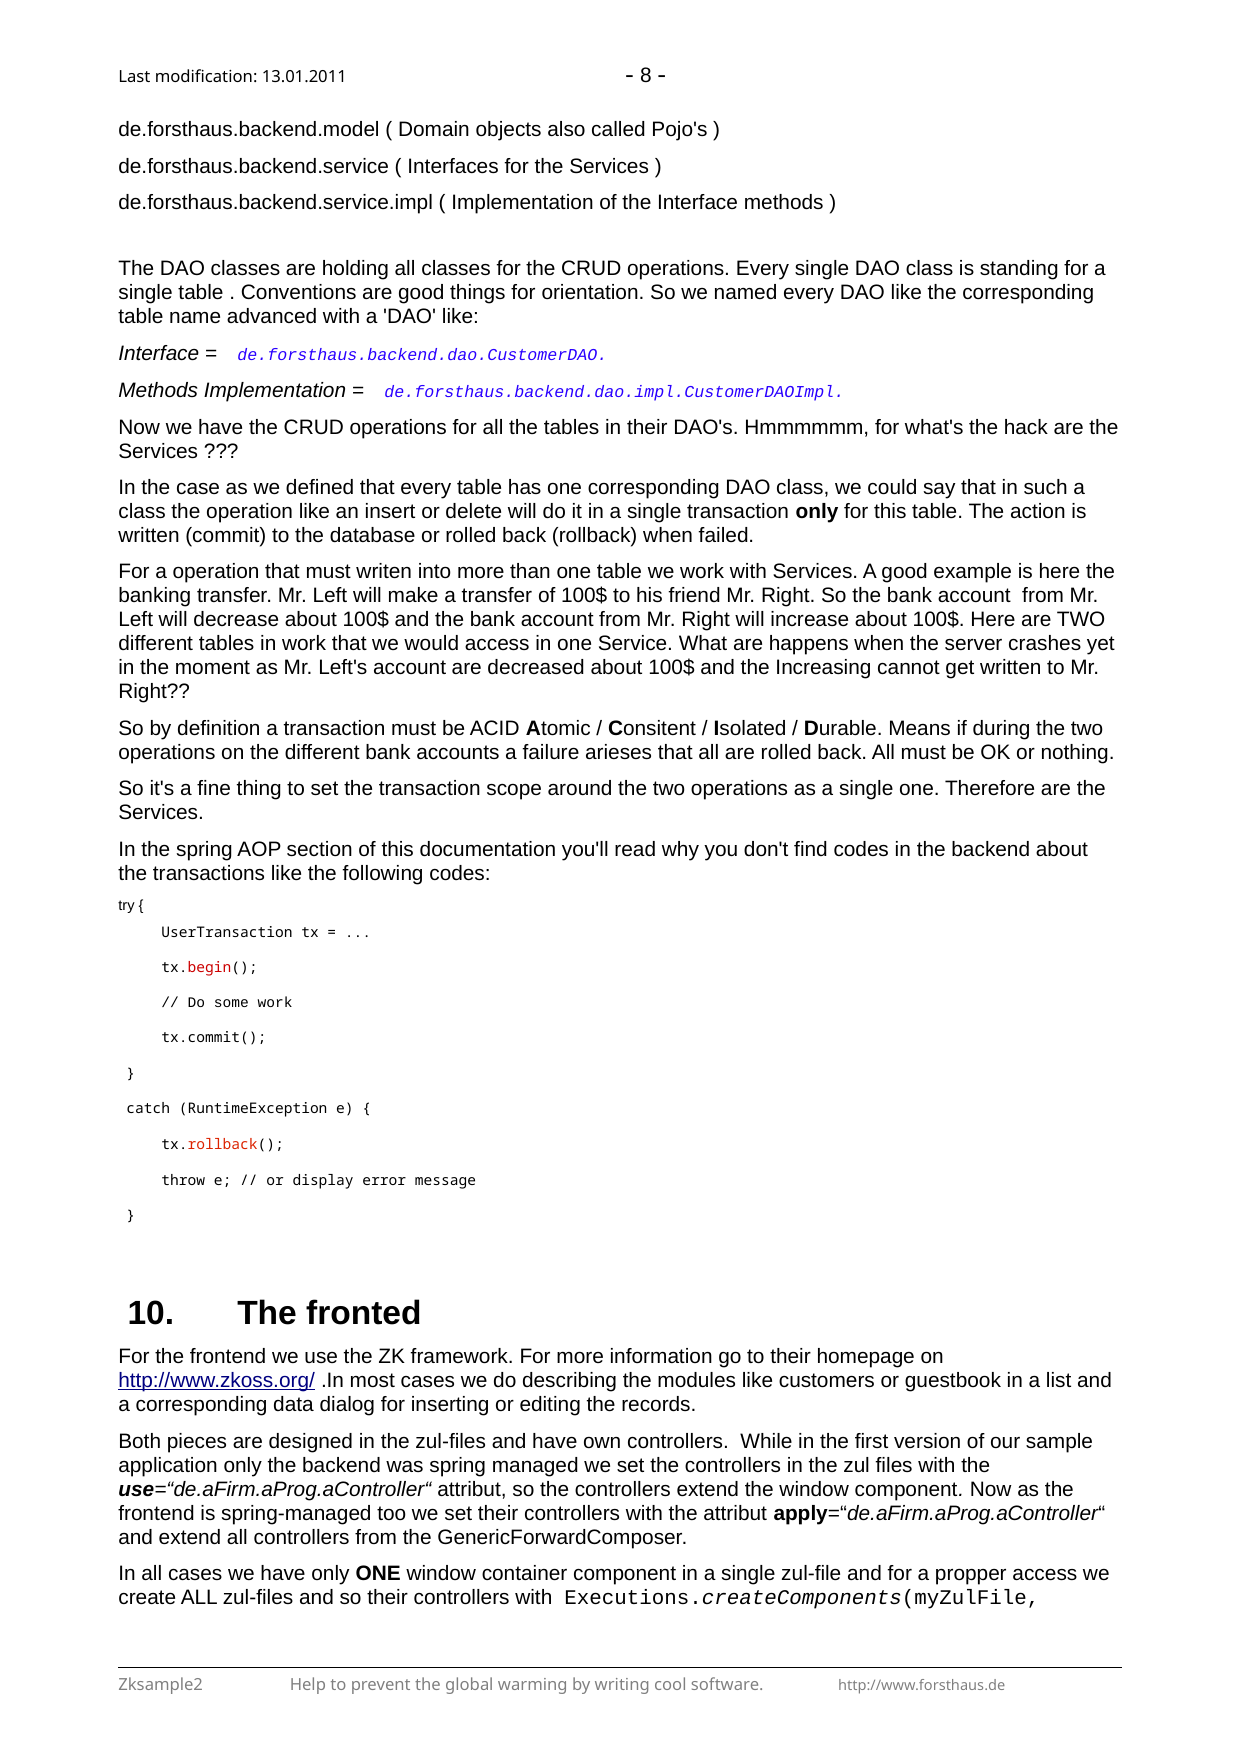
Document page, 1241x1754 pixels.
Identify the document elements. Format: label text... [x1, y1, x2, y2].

text } [126, 1205, 1114, 1225]
text // Do some work [126, 993, 1114, 1011]
text } [126, 1063, 1114, 1082]
text UserTransaction tx = ... [126, 921, 1114, 941]
text throw e; // or display error message [126, 1169, 1114, 1189]
text tx.rollback(); [126, 1134, 1114, 1154]
text tx.commit(); [126, 1027, 1114, 1047]
text So it's a fine thing to set the transaction scope around the two operations as a single one. Therefore are the Services. [118, 776, 1122, 824]
text For a operation that must writen into more than one table we work with Services. A good example is here the banking transfer. Mr. Left will make a transfer of 100$ to his friend Mr. Right. So the bank account from Mr. Left will decrease about 100$ and the bank account from Mr. Right will increase about 100$. Here are TWO different tables in work that we would access in one Service. What are happens when the server crashes yet in the moment as Mr. Left's account are decreased about 100$ and the Increasing cannot get written to Mr. Right?? [118, 559, 1122, 703]
text catch (RuntimeException e) { [126, 1098, 1114, 1118]
subtitle The fronted [118, 1293, 1122, 1332]
text So by definition a transaction must be ACID Atomic / Consitent / Isolated / Durable. Means if during the two operations on the different bank accounts a failure arieses that all are rolled back. All must be OK or nothing. [118, 716, 1122, 763]
text In the spring AOP section of this documentation you'll read why you don't find codes in the backend about the transactions like the following codes: [118, 836, 1122, 884]
text Now we have the CRUD operations for all the tables in their DAO's. Hmmmmmm, for what's the hack are the Services ??? [118, 414, 1122, 462]
text Interface = de.forsthaus.backend.dao.CustomerDAO. [118, 340, 1122, 365]
text In the case as we defined that every table has one corresponding DAO class, we could say that in such a class the operation like an insert or delete will do it in a single transaction only for this table. The action is written (commit) to the database or rolled back (rollback) when failed. [118, 475, 1122, 547]
text Both pieces are designed in the zul-files and have own controllers. While in the first version of our sample application only the backend was spring managed we set the controllers in the zul files with the use=“de.aFirm.aProg.aController“ attribut, so the controllers extend the window component. Now as the frontend is spring-managed too we set their controllers with the attribut apply=“de.aFirm.aProg.aController“ and extend all controllers from the GenericForwardComposer. [118, 1429, 1122, 1548]
text de.forsthaus.backend.service.impl ( Implementation of the Interface methods ) [118, 190, 1122, 214]
text try { [118, 897, 1122, 913]
text For the frontend we use the ZK framework. For more information go to their homepage on http://www.zkoss.org/ .In most cases we do describing the modules like customers or guestbook in a list and a corresponding data dialog for inserting or editing the records. [118, 1344, 1122, 1416]
text Methods Implementation = de.forsthaus.backend.dao.impl.CustomerDAOImpl. [118, 377, 1122, 402]
text The DAO classes are holding all classes for the CRUD operations. Every single DAO class is standing for a single table . Conventions are good things for orientation. So we named every DAO like the corresponding table name advanced with a 'DAO' like: [118, 256, 1122, 328]
text de.forsthaus.backend.model ( Domain objects also called Pojo's ) [118, 117, 1122, 141]
text In all cases we have only ONE window container component in a single zul-file and for a propper access we create ALL zul-files and so their controllers with Executions.createComponents(myZulFile, [118, 1561, 1122, 1611]
text de.forsthaus.backend.service ( Interfaces for the Services ) [118, 154, 1122, 178]
text tx.begin(); [126, 957, 1114, 977]
